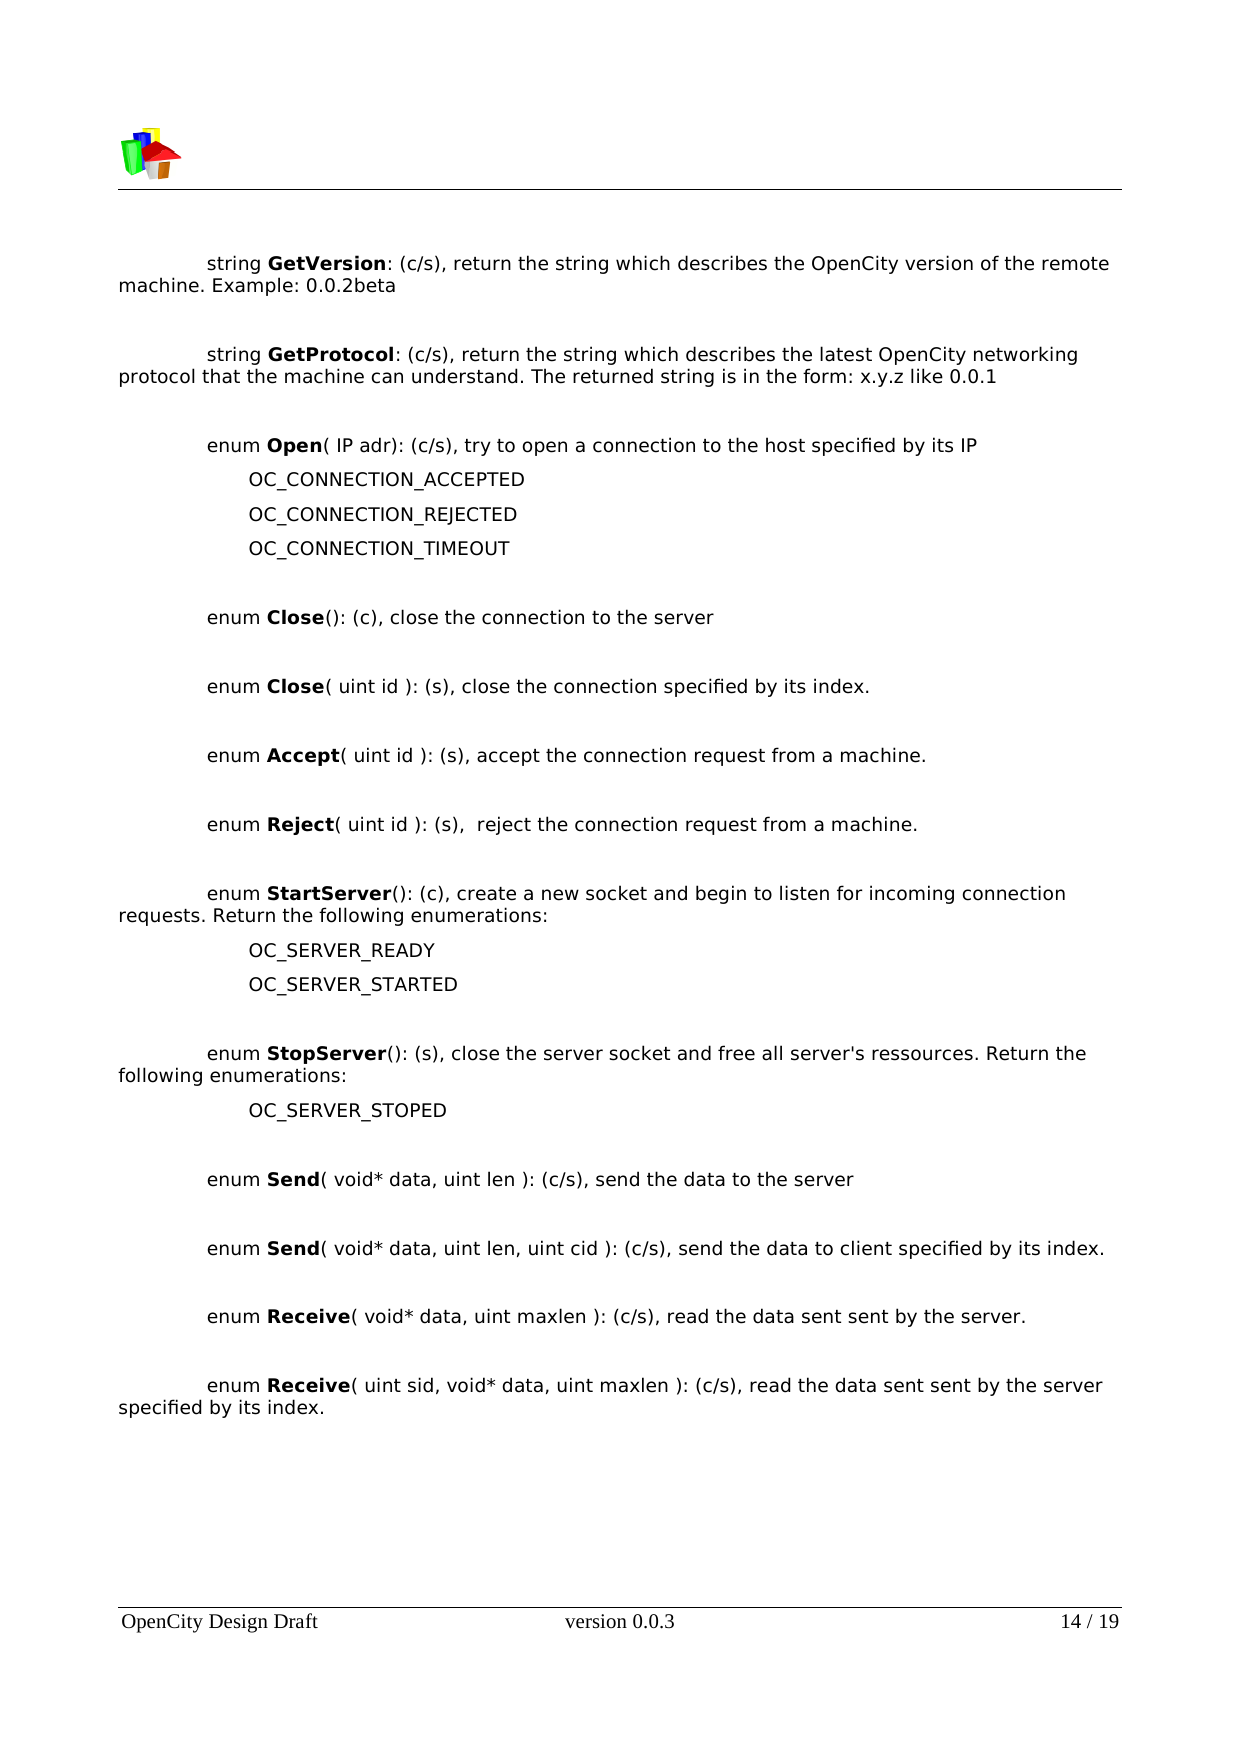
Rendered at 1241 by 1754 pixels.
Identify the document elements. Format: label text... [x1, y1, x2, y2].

text enum StopServer(): (s), close the server socket and free all server's ressources. Return the following enumerations: [118, 1043, 1122, 1087]
text string GetProtocol: (c/s), return the string which describes the latest OpenCity networking protocol that the machine can understand. The returned string is in the form: x.y.z like 0.0.1 [118, 344, 1122, 388]
text enum Open( IP adr): (c/s), try to open a connection to the host specified by its IP [118, 435, 1122, 457]
text enum Accept( uint id ): (s), accept the connection request from a machine. [118, 745, 1122, 767]
text OC_CONNECTION_REJECTED [118, 504, 1122, 526]
text OC_SERVER_STOPED [118, 1099, 1122, 1121]
text enum Close( uint id ): (s), close the connection specified by its index. [118, 676, 1122, 698]
text OC_CONNECTION_ACCEPTED [118, 469, 1122, 491]
text OC_SERVER_READY [118, 939, 1122, 962]
text string GetVersion: (c/s), return the string which describes the OpenCity version of the remote machine. Example: 0.0.2beta [118, 253, 1122, 297]
text enum Close(): (c), close the connection to the server [118, 607, 1122, 629]
text enum Send( void* data, uint len, uint cid ): (c/s), send the data to client specified by its index. [118, 1237, 1122, 1259]
text OC_CONNECTION_TIMEOUT [118, 538, 1122, 560]
text enum Send( void* data, uint len ): (c/s), send the data to the server [118, 1168, 1122, 1190]
text enum StartServer(): (c), create a new socket and begin to listen for incoming connection requests. Return the following enumerations: [118, 883, 1122, 927]
text enum Receive( uint sid, void* data, uint maxlen ): (c/s), read the data sent sent by the server specified by its index. [118, 1375, 1122, 1419]
picture [121, 121, 182, 186]
text enum Reject( uint id ): (s), reject the connection request from a machine. [118, 814, 1122, 836]
text OC_SERVER_STARTED [118, 974, 1122, 996]
text enum Receive( void* data, uint maxlen ): (c/s), read the data sent sent by the server. [118, 1306, 1122, 1328]
